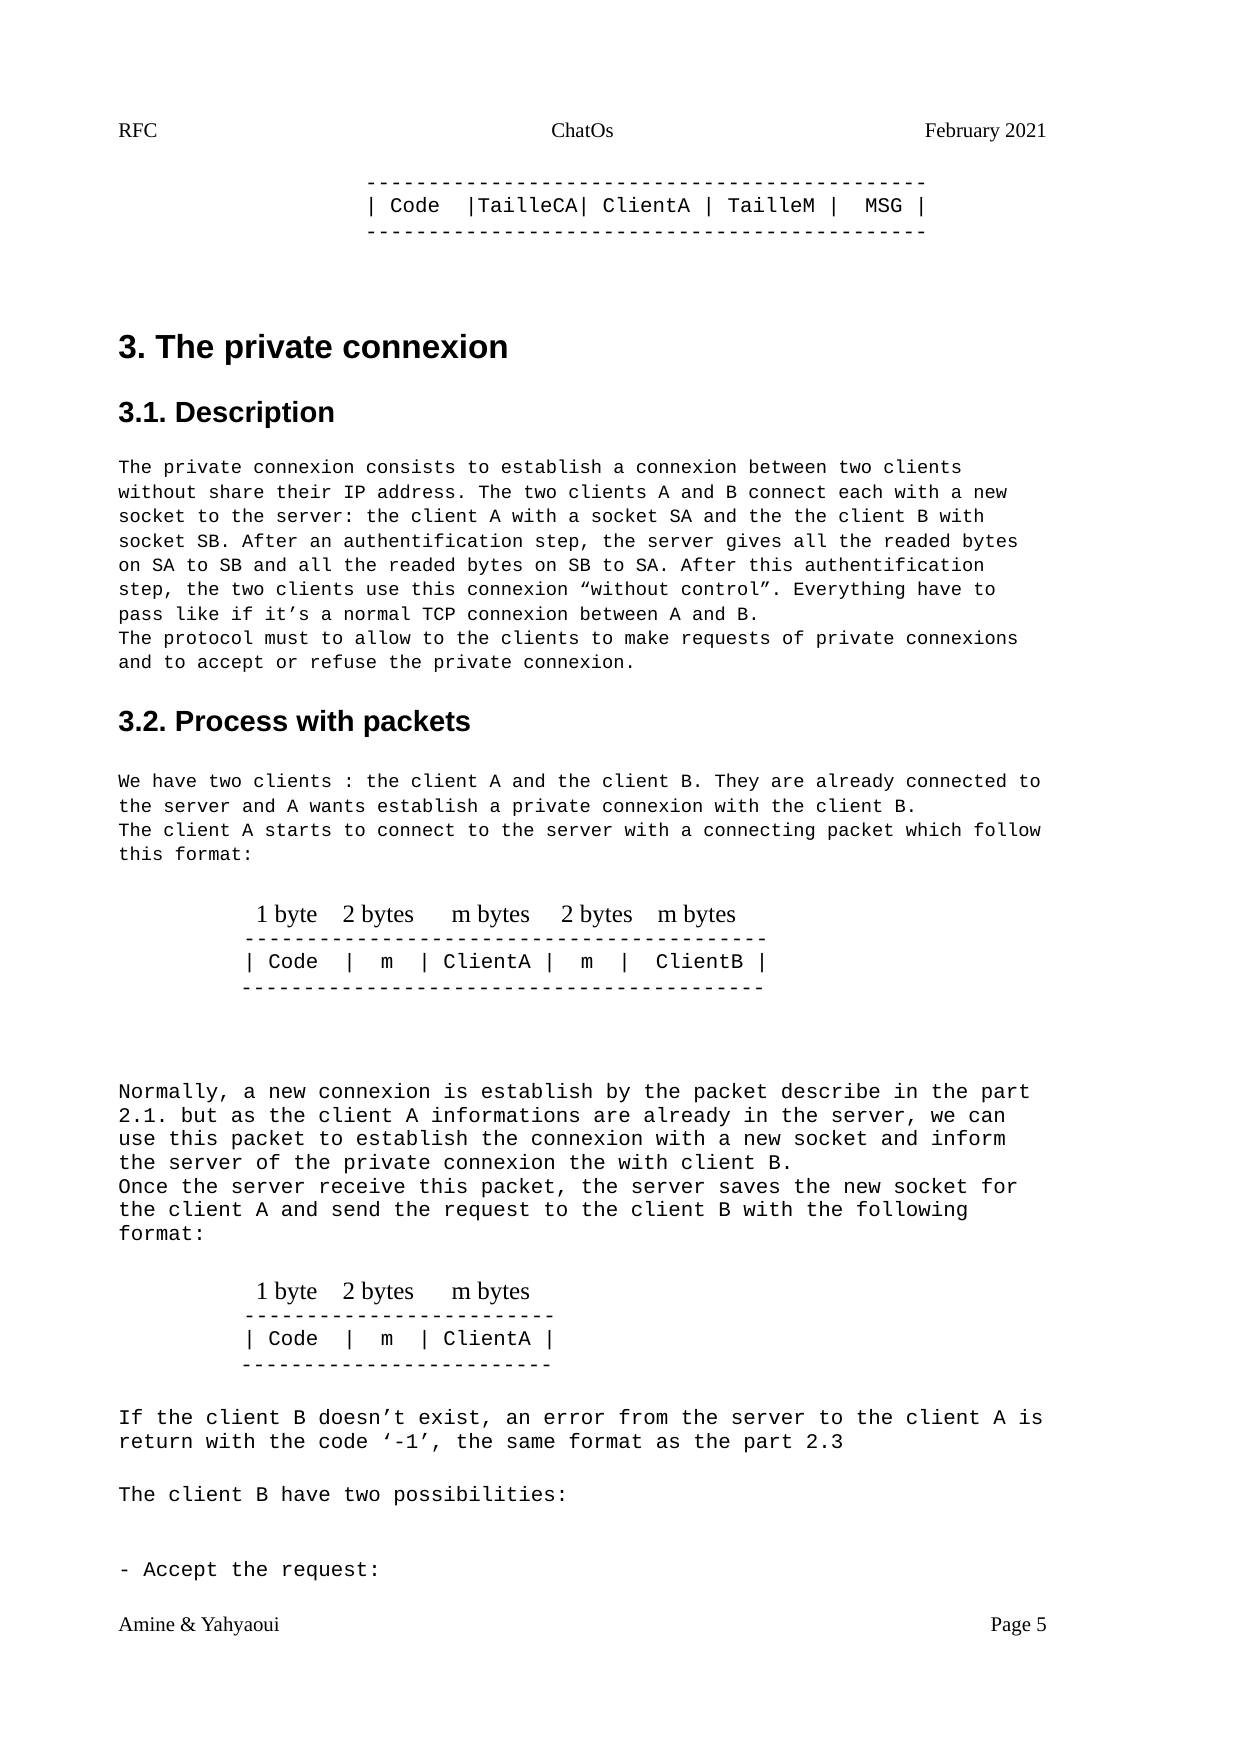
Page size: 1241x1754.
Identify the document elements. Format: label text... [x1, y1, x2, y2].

text If the client B doesn’t exist, an error from the server to the client A is return with the code ‘-1’, the same format as the part 2.3 [118, 1407, 1047, 1455]
text | Code | m | ClientA | [118, 1328, 1047, 1352]
text - Accept the request: [118, 1558, 1047, 1582]
text --------------------------------------------- [118, 219, 1047, 245]
text We have two clients : the client A and the client B. They are already connected to the server and A wants establish a private connexion with the client B. The client A starts to connect to the server with a connecting packet which follow this format: [118, 772, 1047, 866]
text ------------------------- [118, 1305, 1047, 1328]
text 1 byte 2 bytes m bytes [118, 1276, 1047, 1305]
text | Code |TailleCA| ClientA | TailleM | MSG | [118, 195, 1047, 219]
text The client B have two possibilities: [118, 1484, 1047, 1529]
text ------------------------- [118, 1352, 1047, 1378]
subtitle 3.1. Description [118, 395, 1047, 429]
text ------------------------------------------ [118, 928, 1047, 951]
text --------------------------------------------- [118, 172, 1047, 195]
text Normally, a new connexion is establish by the packet describe in the part 2.1. but as the client A informations are already in the server, we can use this packet to establish the connexion with a new socket and inform the server of the private connexion the with client B. Once the server receive this packet, the server saves the new socket for the client A and send the request to the client B with the following format: [118, 1081, 1047, 1247]
text 1 byte 2 bytes m bytes 2 bytes m bytes [118, 899, 1047, 928]
text The private connexion consists to establish a connexion between two clients without share their IP address. The two clients A and B connect each with a new socket to the server: the client A with a socket SA and the the client B with socket SB. After an authentification step, the server gives all the readed bytes on SA to SB and all the readed bytes on SB to SA. After this authentification step, the two clients use this connexion “without control”. Everything have to pass like if it’s a normal TCP connexion between A and B. The protocol must to allow to the clients to make requests of private connexions and to accept or refuse the private connexion. 3.2. Process with packets [118, 458, 1047, 737]
text ------------------------------------------ [118, 975, 1047, 1001]
subtitle 3. The private connexion [118, 327, 1047, 366]
text | Code | m | ClientA | m | ClientB | [118, 951, 1047, 975]
